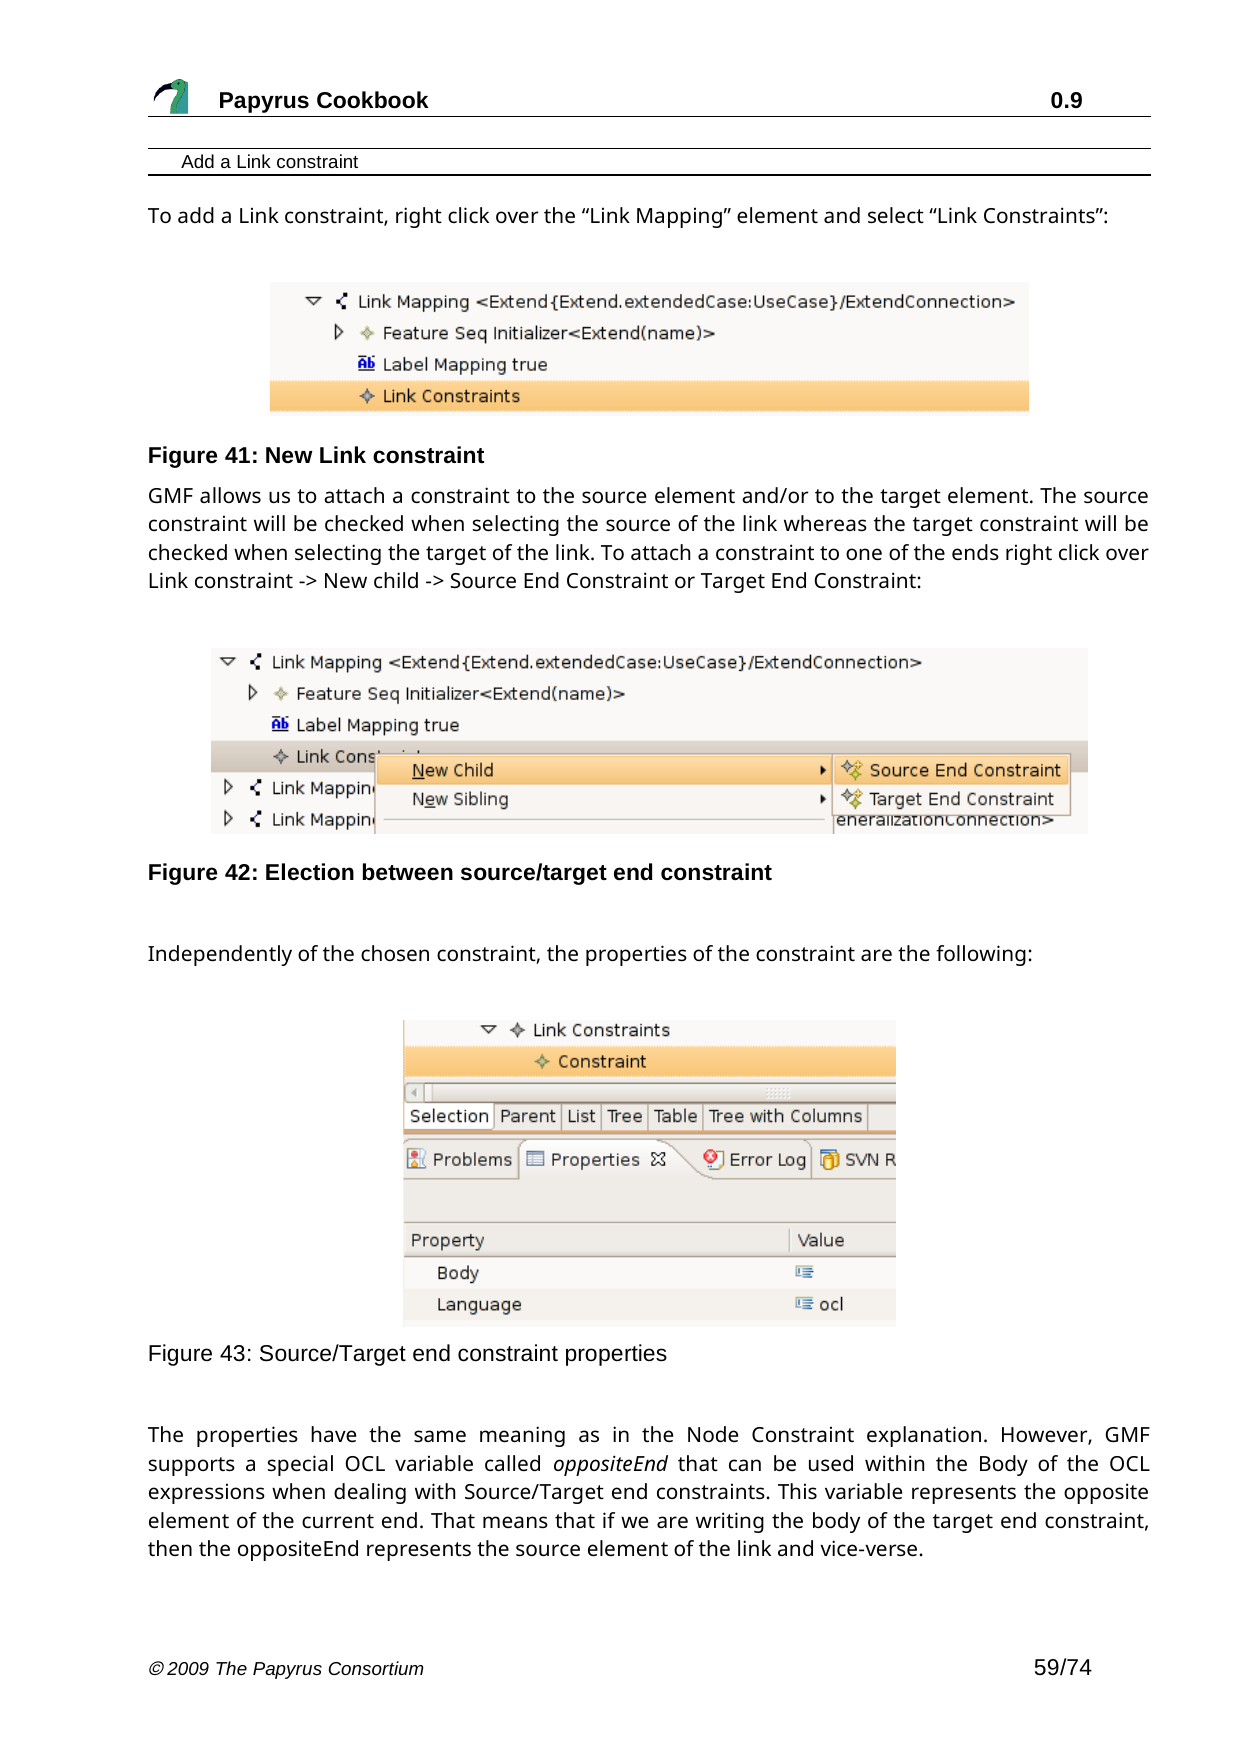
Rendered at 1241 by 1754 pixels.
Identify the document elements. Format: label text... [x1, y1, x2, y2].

text The properties have the same meaning as in the Node Constraint explanation. However, GMF supports a special OCL variable called oppositeEnd that can be used within the Body of the OCL expressions when dealing with Source/Target end constraints. This variable represents the opposite element of the current end. That means that if we are writing the body of the target end constraint, then the oppositeEnd represents the source element of the link and vice-verse. [148, 1420, 1151, 1563]
text To add a Link constraint, right click over the “Link Mapping” element and select “Link Constraints”: [148, 201, 1151, 229]
text Figure 43: Source/Target end constraint properties [148, 1339, 1151, 1366]
picture [269, 282, 1030, 416]
picture [211, 648, 1088, 834]
text Independently of the chosen constraint, the properties of the constraint are the following: [148, 939, 1151, 967]
text GMF allows us to attach a constraint to the source element and/or to the target element. The source constraint will be checked when selecting the source of the link whereas the target constraint will be checked when selecting the target of the link. To attach a constraint to one of the ends right click over Link constraint -> New child -> Source End Constraint or Target End Constraint: [148, 481, 1151, 595]
text Figure 41: New Link constraint [148, 441, 1151, 468]
subtitle Add a Link constraint [148, 149, 1151, 174]
picture [153, 79, 189, 114]
picture [403, 1020, 896, 1327]
text Figure 42: Election between source/target end constraint [148, 858, 1151, 885]
